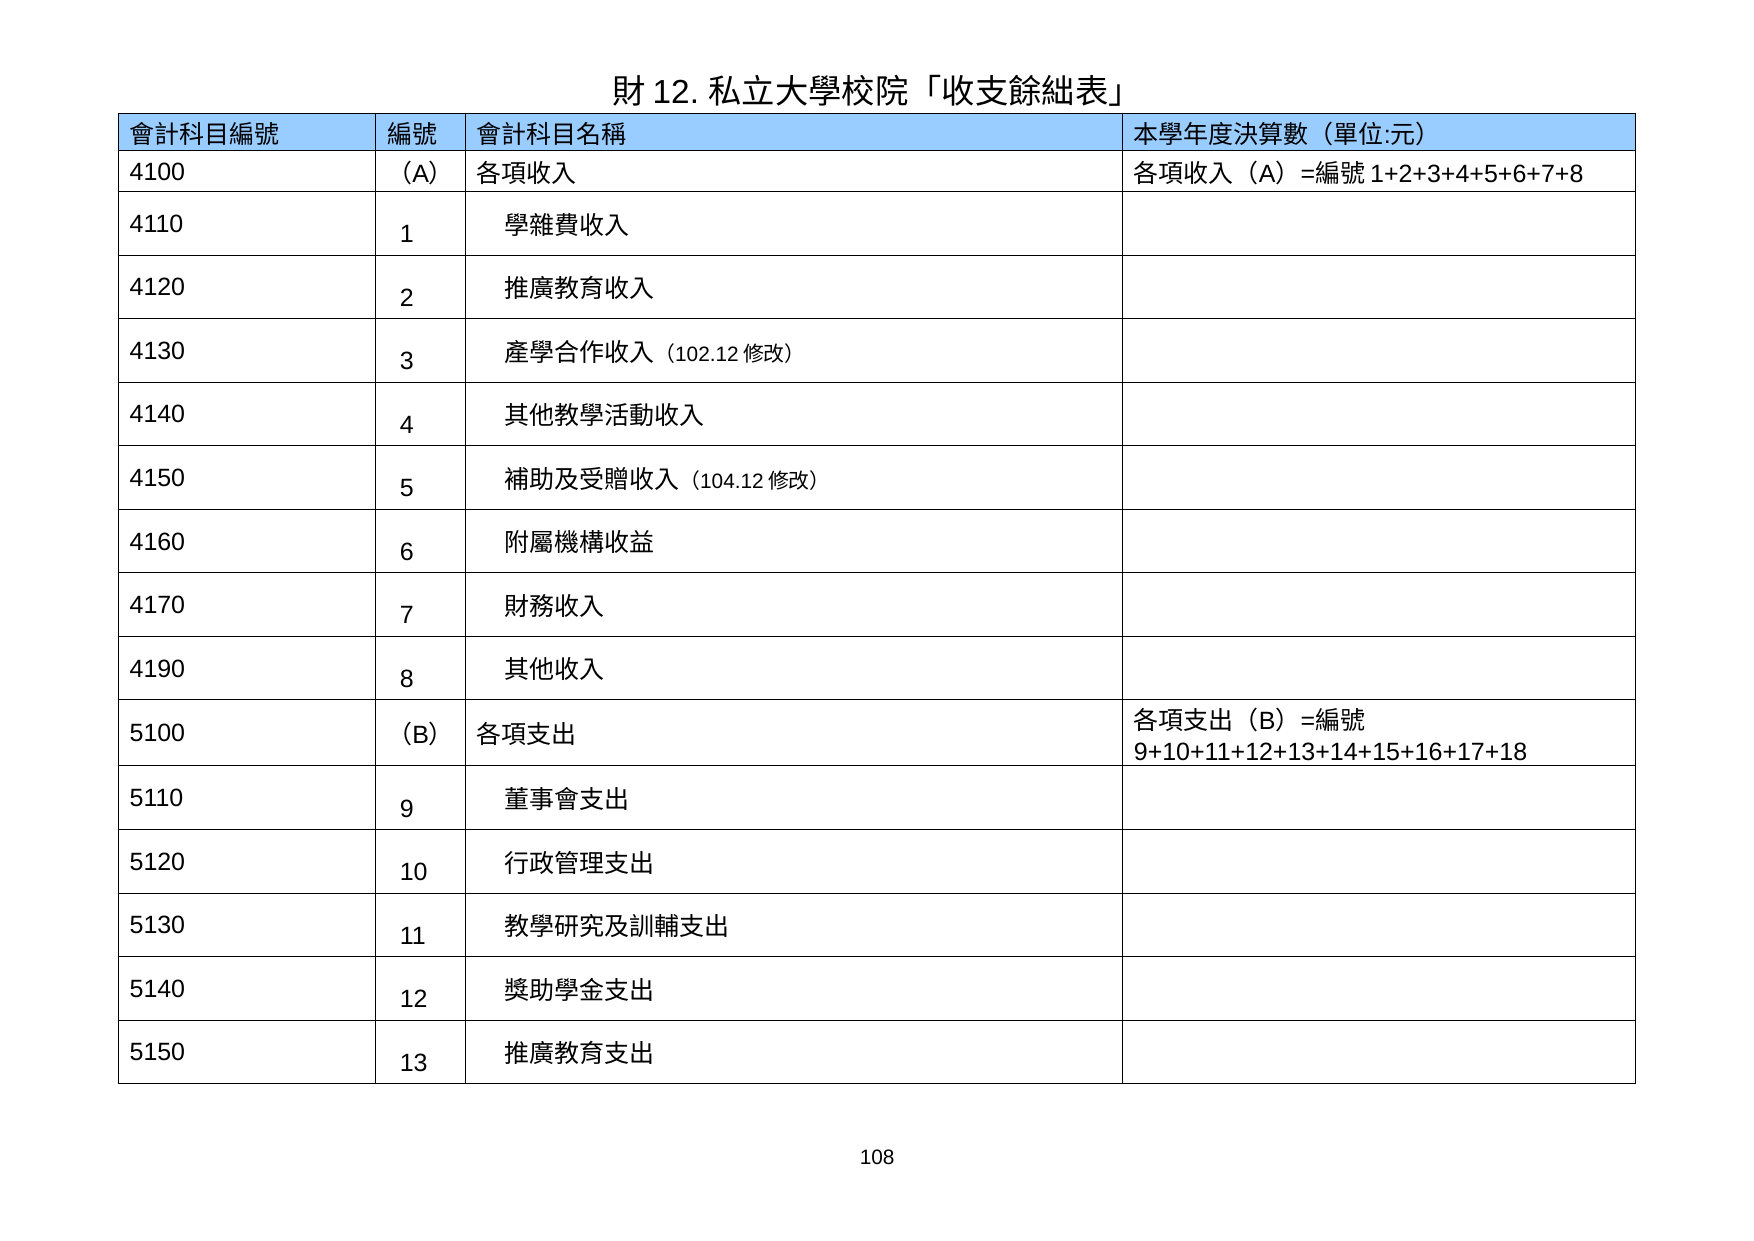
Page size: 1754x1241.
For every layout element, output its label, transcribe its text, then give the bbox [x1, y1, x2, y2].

table_cell 董事會支出 [466, 766, 1122, 829]
table_cell 5110 [119, 766, 375, 829]
table_cell 補助及受贈收入（104.12修改） [466, 446, 1122, 509]
table_cell 5130 [119, 894, 375, 956]
table_cell 4110 [119, 192, 375, 254]
table_cell 13 [376, 1021, 465, 1083]
table_cell 5150 [119, 1021, 375, 1083]
table_cell 4130 [119, 319, 375, 382]
table_cell [1123, 192, 1635, 254]
table_cell 產學合作收入（102.12修改） [466, 319, 1122, 382]
table_cell 行政管理支出 [466, 830, 1122, 892]
table_cell （B） [376, 700, 465, 765]
table_cell 7 [376, 573, 465, 636]
table_header 編號 [376, 114, 465, 150]
table_cell 3 [376, 319, 465, 382]
table_header 會計科目名稱 [466, 114, 1122, 150]
table_cell 4100 [119, 151, 375, 191]
table_cell [1123, 957, 1635, 1019]
table_cell [1123, 1021, 1635, 1083]
table_cell 4120 [119, 256, 375, 318]
table_cell 6 [376, 510, 465, 572]
table_cell 附屬機構收益 [466, 510, 1122, 572]
table_cell [1123, 446, 1635, 509]
table_cell 11 [376, 894, 465, 956]
table_header 會計科目編號 [119, 114, 375, 150]
table_cell 教學研究及訓輔支出 [466, 894, 1122, 956]
table_cell 1 [376, 192, 465, 254]
table_cell 推廣教育支出 [466, 1021, 1122, 1083]
table_cell 其他教學活動收入 [466, 383, 1122, 445]
table_cell [1123, 894, 1635, 956]
table_cell [1123, 573, 1635, 636]
table_cell 12 [376, 957, 465, 1019]
table_cell 推廣教育收入 [466, 256, 1122, 318]
table_cell [1123, 510, 1635, 572]
table_cell 4 [376, 383, 465, 445]
table_cell （A） [376, 151, 465, 191]
table_cell 10 [376, 830, 465, 892]
table_cell 各項支出 [466, 700, 1122, 765]
table_cell [1123, 637, 1635, 699]
table_cell 5100 [119, 700, 375, 765]
table_cell [1123, 383, 1635, 445]
table_cell 5 [376, 446, 465, 509]
table_cell 2 [376, 256, 465, 318]
table_cell 4170 [119, 573, 375, 636]
table_cell 5120 [119, 830, 375, 892]
table_cell 學雜費收入 [466, 192, 1122, 254]
table_cell 4190 [119, 637, 375, 699]
table_header 本學年度決算數（單位:元） [1123, 114, 1635, 150]
table_cell 4140 [119, 383, 375, 445]
table_cell 各項收入（A）=編號1+2+3+4+5+6+7+8 [1123, 151, 1635, 191]
table_cell 4150 [119, 446, 375, 509]
table_cell [1123, 319, 1635, 382]
text 財12. 私立大學校院「收支餘絀表」 [118, 65, 1636, 113]
table_cell 各項收入 [466, 151, 1122, 191]
table_cell 4160 [119, 510, 375, 572]
table_cell 其他收入 [466, 637, 1122, 699]
table_cell 財務收入 [466, 573, 1122, 636]
table_cell 9 [376, 766, 465, 829]
table_cell 5140 [119, 957, 375, 1019]
table_cell 各項支出（B）=編號9+10+11+12+13+14+15+16+17+18 [1123, 700, 1635, 765]
table_cell [1123, 830, 1635, 892]
table_cell 獎助學金支出 [466, 957, 1122, 1019]
table_cell [1123, 256, 1635, 318]
table_cell [1123, 766, 1635, 829]
table_cell 8 [376, 637, 465, 699]
